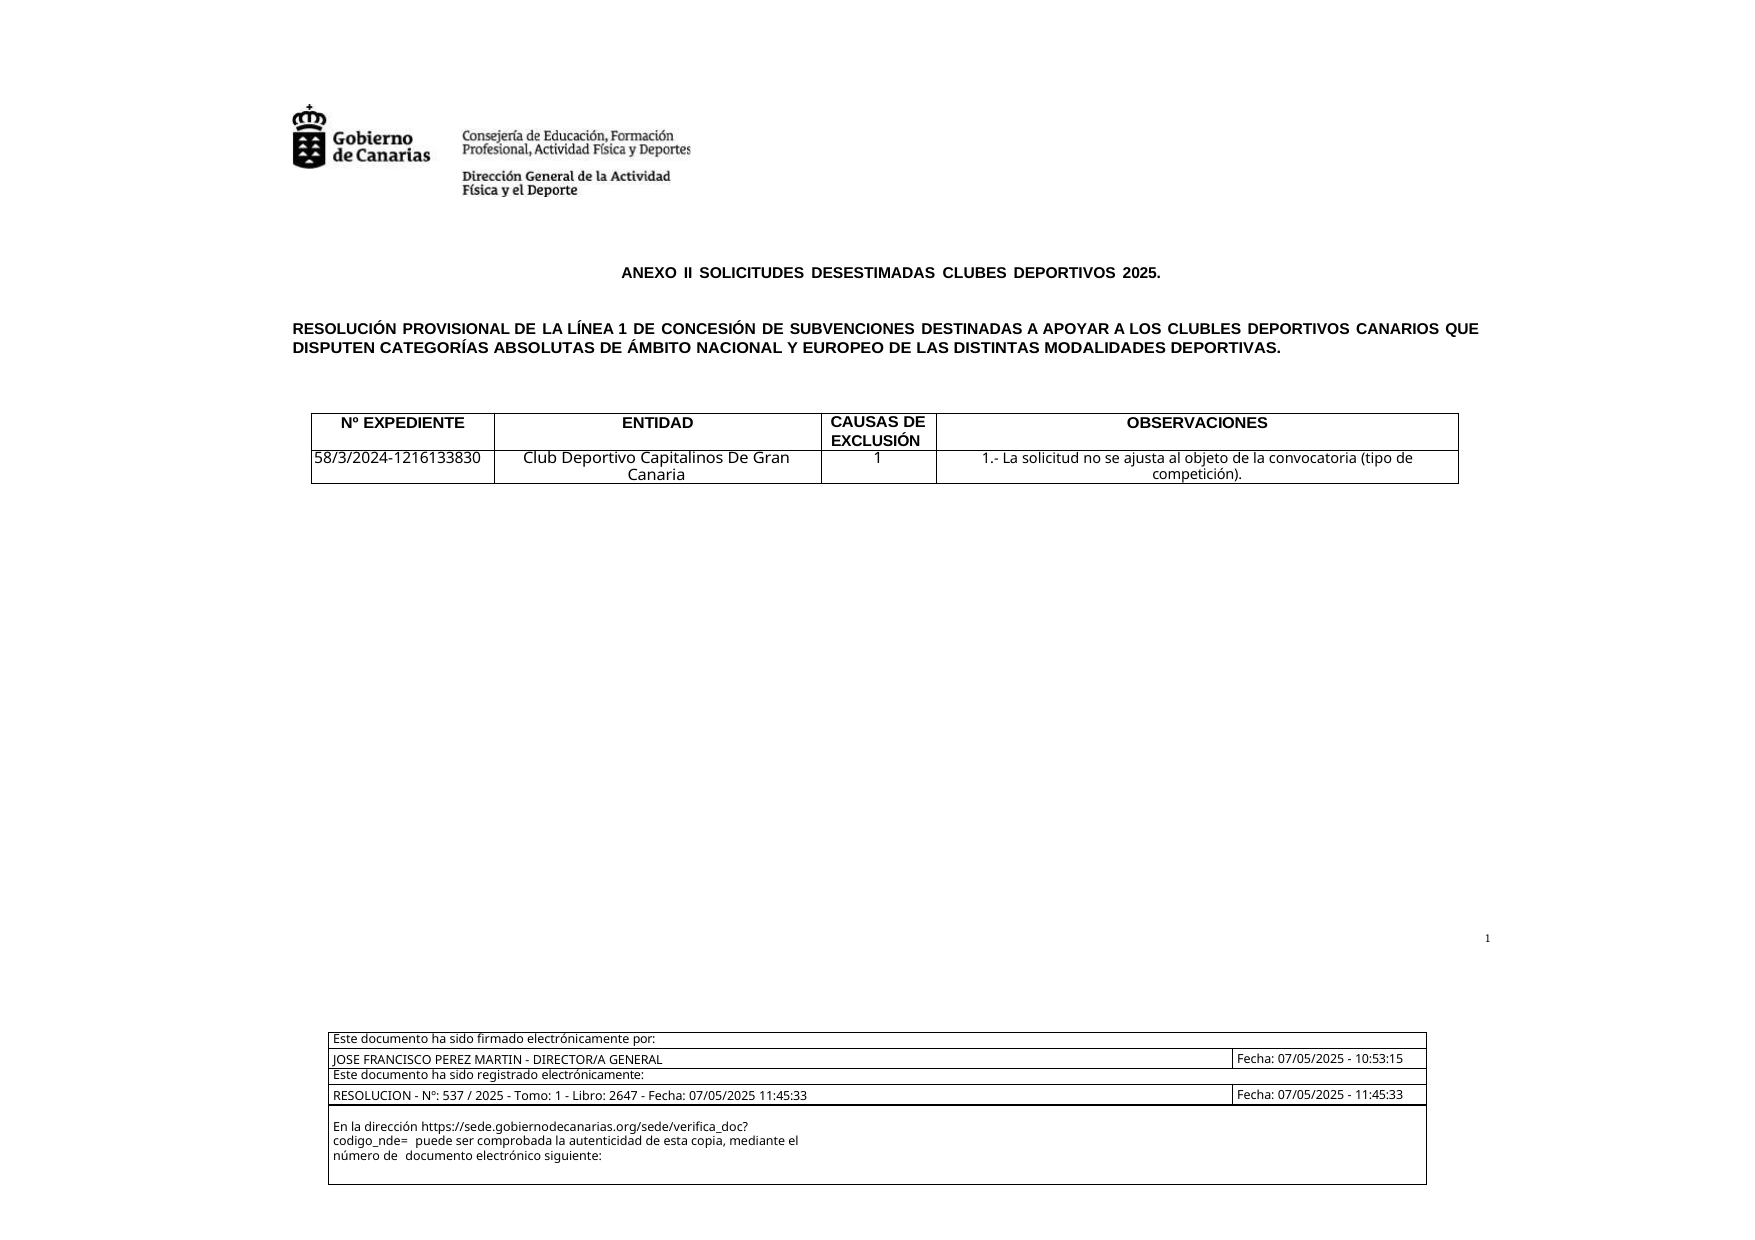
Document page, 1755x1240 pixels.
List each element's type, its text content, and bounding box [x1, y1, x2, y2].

table_header OBSERVACIONES [937, 414, 1458, 450]
table_cell En la dirección https://sede.gobiernodecanarias.org/sede/verifica_doc?codigo_nde= puede ser comprobada la autenticidad de esta copia, mediante el número de documento electrónico siguiente: [329, 1106, 1426, 1183]
table_cell Club Deportivo Capitalinos De Gran Canaria [495, 451, 821, 483]
text RESOLUCIÓN PROVISIONAL DE LA LÍNEA 1 DE CONCESIÓN DE SUBVENCIONES DESTINADAS A APOYAR A LOS CLUBLES DEPORTIVOS CANARIOS QUE DISPUTEN CATEGORÍAS ABSOLUTAS DE ÁMBITO NACIONAL Y EUROPEO DE LAS DISTINTAS MODALIDADES DEPORTIVAS. [292, 320, 1503, 357]
table_cell Este documento ha sido registrado electrónicamente: [329, 1069, 1426, 1083]
text 1 [251, 932, 1490, 945]
table_cell Fecha: 07/05/2025 - 11:45:33 [1233, 1085, 1426, 1104]
table_cell Fecha: 07/05/2025 - 10:53:15 [1233, 1049, 1426, 1068]
table_header Nº EXPEDIENTE [312, 414, 494, 450]
table_header CAUSAS DE EXCLUSIÓN [822, 414, 936, 450]
table_cell 1.- La solicitud no se ajusta al objeto de la convocatoria (tipo de competición). [937, 451, 1458, 483]
text ANEXO II SOLICITUDES DESESTIMADAS CLUBES DEPORTIVOS 2025. [279, 264, 1503, 282]
table_cell 1 [822, 451, 936, 483]
table_cell JOSE FRANCISCO PEREZ MARTIN - DIRECTOR/A GENERAL [329, 1049, 1232, 1068]
table_header Este documento ha sido firmado electrónicamente por: [329, 1033, 1426, 1047]
table_header ENTIDAD [495, 414, 821, 450]
table_cell 58/3/2024-1216133830 [312, 451, 494, 483]
table_cell RESOLUCION - Nº: 537 / 2025 - Tomo: 1 - Libro: 2647 - Fecha: 07/05/2025 11:45:33 [329, 1085, 1232, 1104]
